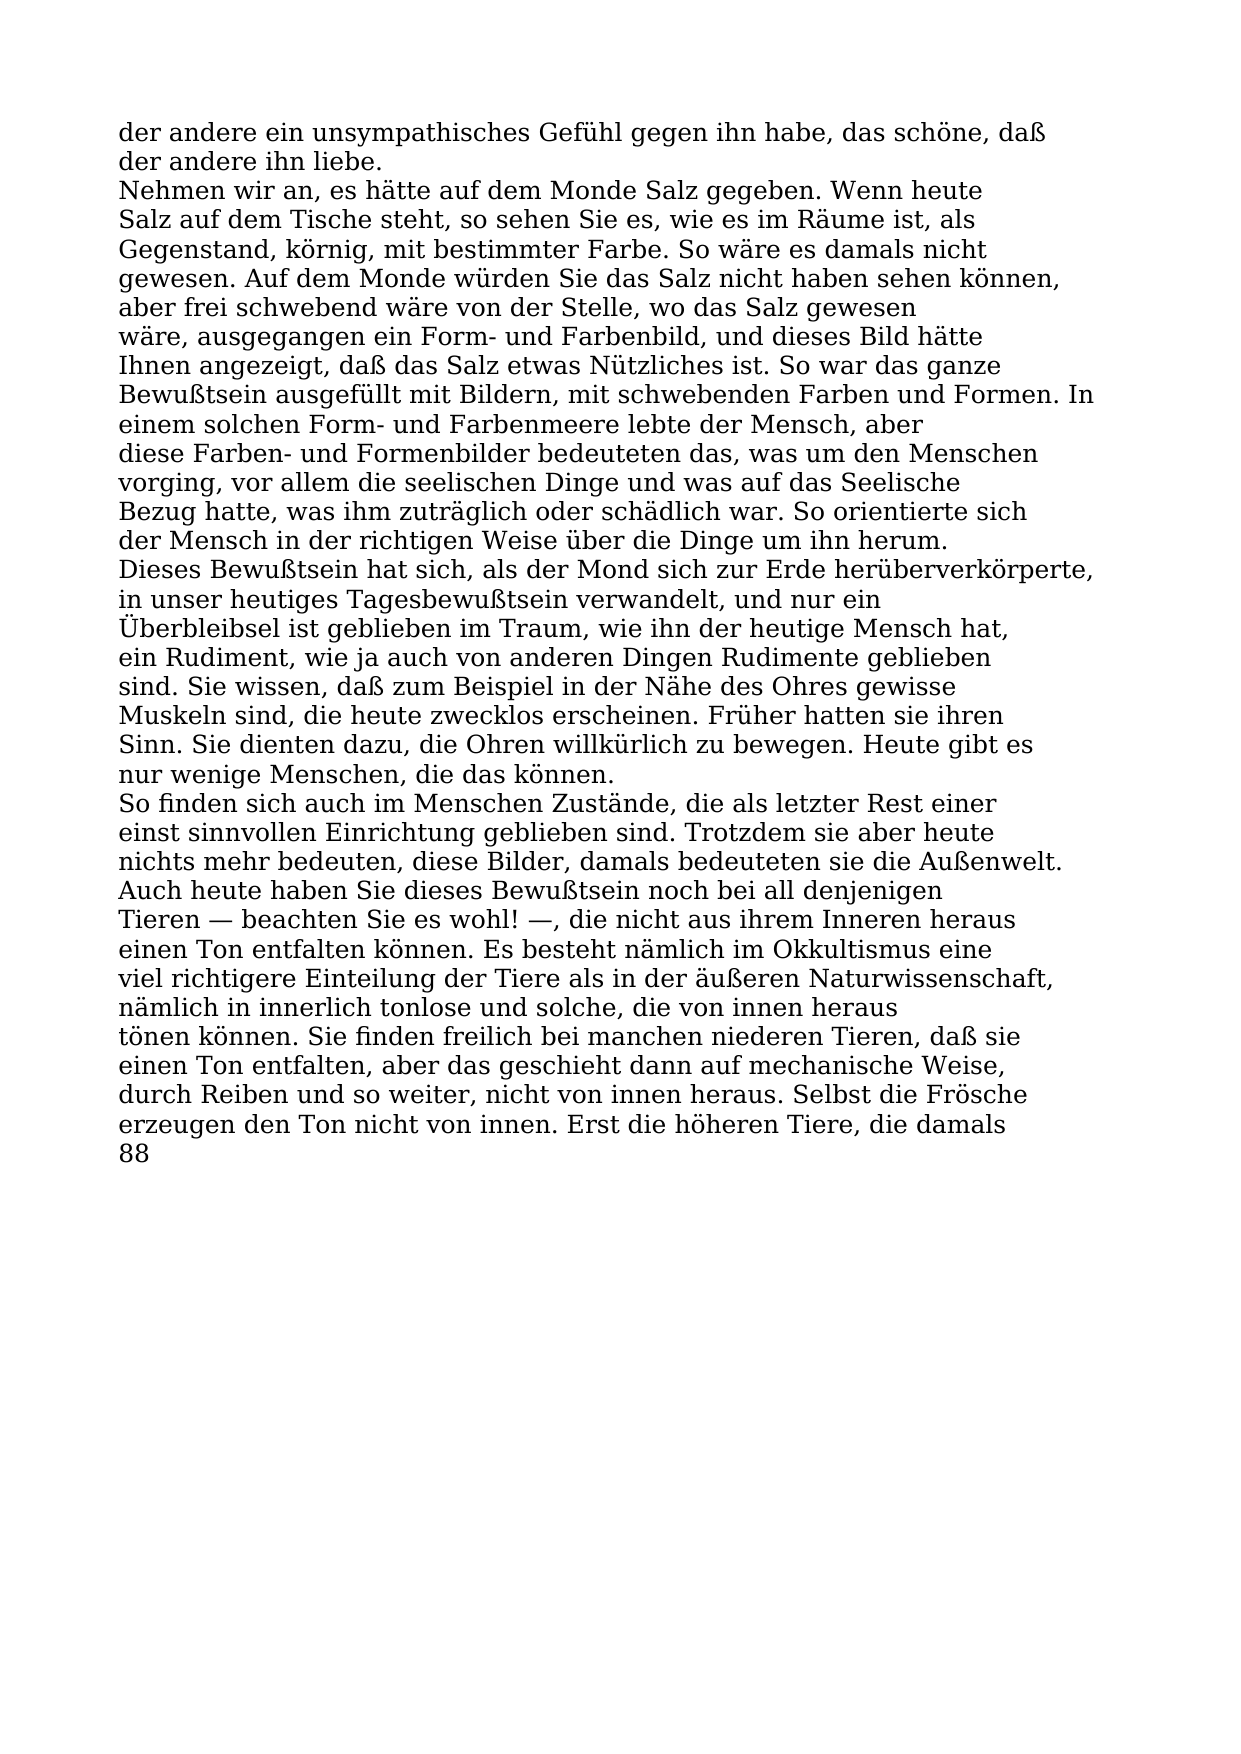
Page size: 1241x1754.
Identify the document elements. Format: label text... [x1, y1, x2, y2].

text nur wenige Menschen, die das können. [118, 760, 1122, 789]
text nichts mehr bedeuten, diese Bilder, damals bedeuteten sie die Außenwelt. Auch heute haben Sie dieses Bewußtsein noch bei all denjenigen [118, 847, 1122, 906]
text diese Farben- und Formenbilder bedeuteten das, was um den Menschen [118, 439, 1122, 468]
text erzeugen den Ton nicht von innen. Erst die höheren Tiere, die damals [118, 1110, 1122, 1139]
text Dieses Bewußtsein hat sich, als der Mond sich zur Erde herüberverkörperte, in unser heutiges Tagesbewußtsein verwandelt, und nur ein [118, 556, 1122, 614]
text Tieren — beachten Sie es wohl! —, die nicht aus ihrem Inneren heraus [118, 906, 1122, 935]
text Überbleibsel ist geblieben im Traum, wie ihn der heutige Mensch hat, [118, 614, 1122, 643]
text einen Ton entfalten können. Es besteht nämlich im Okkultismus eine [118, 935, 1122, 964]
text der andere ein unsympathisches Gefühl gegen ihn habe, das schöne, daß [118, 118, 1122, 147]
text wäre, ausgegangen ein Form- und Farbenbild, und dieses Bild hätte [118, 322, 1122, 351]
text einen Ton entfalten, aber das geschieht dann auf mechanische Weise, [118, 1051, 1122, 1081]
text Nehmen wir an, es hätte auf dem Monde Salz gegeben. Wenn heute [118, 176, 1122, 206]
text Sinn. Sie dienten dazu, die Ohren willkürlich zu bewegen. Heute gibt es [118, 731, 1122, 760]
text vorging, vor allem die seelischen Dinge und was auf das Seelische [118, 468, 1122, 497]
text So finden sich auch im Menschen Zustände, die als letzter Rest einer [118, 789, 1122, 818]
text gewesen. Auf dem Monde würden Sie das Salz nicht haben sehen können, aber frei schwebend wäre von der Stelle, wo das Salz gewesen [118, 264, 1122, 322]
text tönen können. Sie finden freilich bei manchen niederen Tieren, daß sie [118, 1022, 1122, 1051]
text sind. Sie wissen, daß zum Beispiel in der Nähe des Ohres gewisse [118, 672, 1122, 701]
text der Mensch in der richtigen Weise über die Dinge um ihn herum. [118, 526, 1122, 556]
text Ihnen angezeigt, daß das Salz etwas Nützliches ist. So war das ganze [118, 351, 1122, 381]
text ein Rudiment, wie ja auch von anderen Dingen Rudimente geblieben [118, 643, 1122, 672]
text einst sinnvollen Einrichtung geblieben sind. Trotzdem sie aber heute [118, 818, 1122, 847]
text Bezug hatte, was ihm zuträglich oder schädlich war. So orientierte sich [118, 497, 1122, 526]
text der andere ihn liebe. [118, 147, 1122, 176]
text Bewußtsein ausgefüllt mit Bildern, mit schwebenden Farben und Formen. In einem solchen Form- und Farbenmeere lebte der Mensch, aber [118, 381, 1122, 439]
text Salz auf dem Tische steht, so sehen Sie es, wie es im Räume ist, als Gegenstand, körnig, mit bestimmter Farbe. So wäre es damals nicht [118, 206, 1122, 264]
text 88 [118, 1139, 1122, 1168]
text viel richtigere Einteilung der Tiere als in der äußeren Naturwissenschaft, nämlich in innerlich tonlose und solche, die von innen heraus [118, 964, 1122, 1022]
text Muskeln sind, die heute zwecklos erscheinen. Früher hatten sie ihren [118, 701, 1122, 731]
text durch Reiben und so weiter, nicht von innen heraus. Selbst die Frösche [118, 1081, 1122, 1110]
